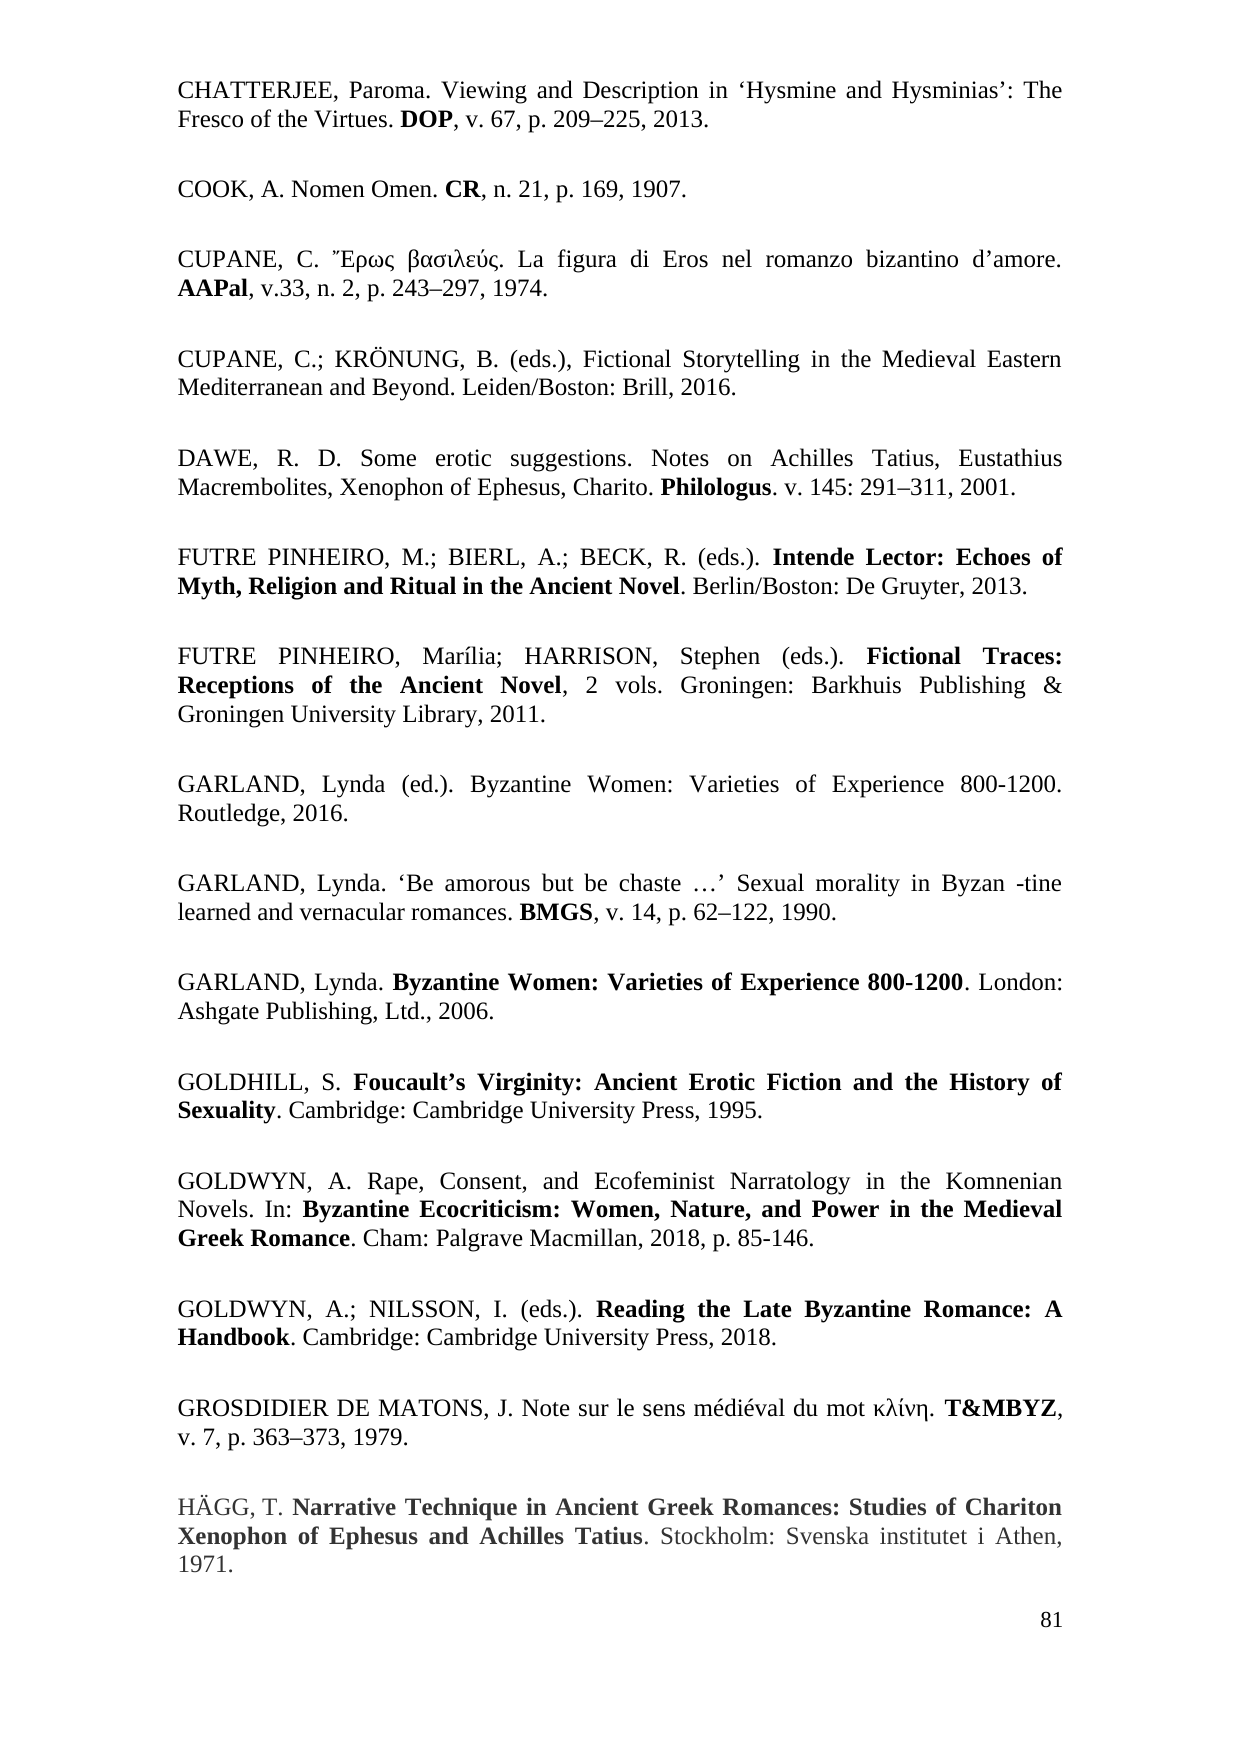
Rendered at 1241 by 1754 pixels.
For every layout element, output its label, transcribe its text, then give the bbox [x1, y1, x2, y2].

text CHATTERJEE, Paroma. Viewing and Description in ‘Hysmine and Hysminias’: The Fresco of the Virtues. DOP, v. 67, p. 209–225, 2013. [177, 75, 1063, 132]
text FUTRE PINHEIRO, M.; BIERL, A.; BECK, R. (eds.). Intende Lector: Echoes of Myth, Religion and Ritual in the Ancient Novel. Berlin/Boston: De Gruyter, 2013. [177, 542, 1063, 599]
text GARLAND, Lynda. Byzantine Women: Varieties of Experience 800-1200. London: Ashgate Publishing, Ltd., 2006. [177, 967, 1063, 1025]
text GOLDWYN, A.; NILSSON, I. (eds.). Reading the Late Byzantine Romance: A Handbook. Cambridge: Cambridge University Press, 2018. [177, 1294, 1063, 1351]
text DAWE, R. D. Some erotic suggestions. Notes on Achilles Tatius, Eustathius Macrembolites, Xenophon of Ephesus, Charito. Philologus. v. 145: 291–311, 2001. [177, 443, 1063, 500]
text HÄGG, T. Narrative Technique in Ancient Greek Romances: Studies of Chariton Xenophon of Ephesus and Achilles Tatius. Stockholm: Svenska institutet i Athen, 1971. [177, 1492, 1063, 1578]
text GARLAND, Lynda. ‘Be amorous but be chaste …’ Sexual morality in Byzan -tine learned and vernacular romances. BMGS, v. 14, p. 62–122, 1990. [177, 868, 1063, 926]
text CUPANE, C.; KRÖNUNG, B. (eds.), Fictional Storytelling in the Medieval Eastern Mediterranean and Beyond. Leiden/Boston: Brill, 2016. [177, 344, 1063, 401]
text GROSDIDIER DE MATONS, J. Note sur le sens médiéval du mot κλίνη. T&MBYZ, v. 7, p. 363–373, 1979. [177, 1393, 1063, 1450]
text COOK, A. Nomen Omen. CR, n. 21, p. 169, 1907. [177, 174, 1063, 203]
text GOLDWYN, A. Rape, Consent, and Ecofeminist Narratology in the Komnenian Novels. In: Byzantine Ecocriticism: Women, Nature, and Power in the Medieval Greek Romance. Cham: Palgrave Macmillan, 2018, p. 85-146. [177, 1166, 1063, 1252]
text FUTRE PINHEIRO, Marília; HARRISON, Stephen (eds.). Fictional Traces: Receptions of the Ancient Novel, 2 vols. Groningen: Barkhuis Publishing & Groningen University Library, 2011. [177, 641, 1063, 727]
text GOLDHILL, S. Foucault’s Virginity: Ancient Erotic Fiction and the History of Sexuality. Cambridge: Cambridge University Press, 1995. [177, 1067, 1063, 1124]
text CUPANE, C. Ἔρως βασιλεύς. La figura di Eros nel romanzo bizantino d’amore. AAPal, v.33, n. 2, p. 243–297, 1974. [177, 244, 1063, 302]
text GARLAND, Lynda (ed.). Byzantine Women: Varieties of Experience 800-1200. Routledge, 2016. [177, 769, 1063, 827]
